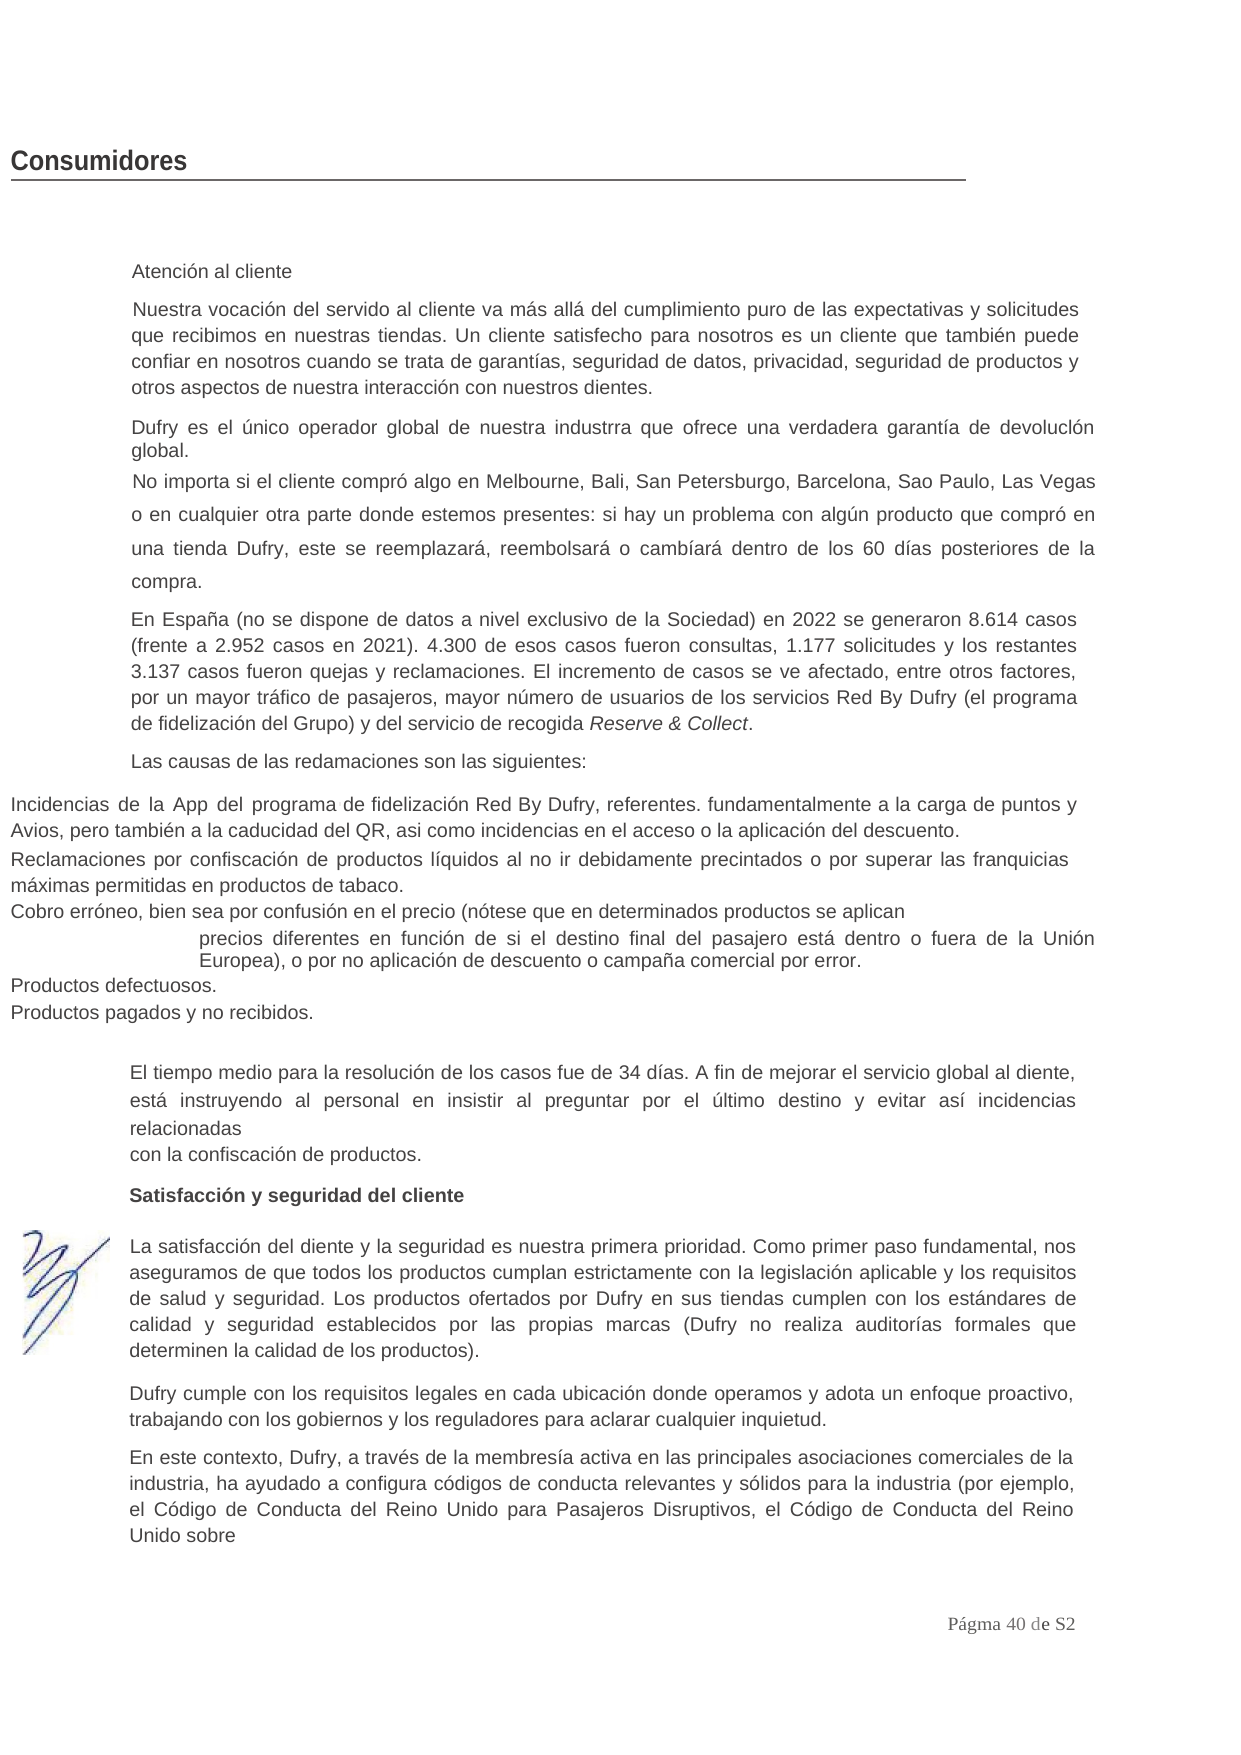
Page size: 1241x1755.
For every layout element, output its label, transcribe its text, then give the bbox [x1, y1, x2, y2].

text La satisfacción del diente y la seguridad es nuestra primera prioridad. Como primer paso fundamental, nos aseguramos de que todos los productos cumplan estrictamente con Ia legislación aplicable y los requisitos de salud y seguridad. Los productos ofertados por Dufry en sus tiendas cumplen con los estándares de calidad y seguridad establecidos por las propias marcas (Dufry no realiza auditorías formales que determinen la calidad de los productos). [129, 1235, 1078, 1362]
text Dufry es el único operador global de nuestra industrra que ofrece una verdadera garantía de devoluclón global. [131, 417, 1097, 462]
text con la confiscación de productos. [129, 1143, 1097, 1166]
text En España (no se dispone de datos a nivel exclusivo de la Sociedad) en 2022 se generaron 8.614 casos (frente a 2.952 casos en 2021). 4.300 de esos casos fueron consultas, 1.177 solicitudes y los restantes 3.137 casos fueron quejas y reclamaciones. El incremento de casos se ve afectado, entre otros factores, por un mayor tráfico de pasajeros, mayor número de usuarios de los servicios Red By Dufry (el programa de fidelización del Grupo) y del servicio de recogida Reserve & Collect. [131, 608, 1079, 735]
list Consumidores [0, 144, 1097, 176]
list Cobro erróneo, bien sea por confusión en el precio (nótese que en determinados productos se aplican [0, 899, 1097, 924]
text Nuestra vocación del servido al cliente va más allá del cumplimiento puro de las expectativas y solicitudes que recibimos en nuestras tiendas. Un cliente satisfecho para nosotros es un cliente que también puede confiar en nosotros cuando se trata de garantías, seguridad de datos, privacidad, seguridad de productos y otros aspectos de nuestra interacción con nuestros dientes. [131, 297, 1081, 398]
text Págma 40 de S2 [10, 1613, 1075, 1634]
list Reclamaciones por confiscación de productos líquidos al no ir debidamente precintados o por superar las franquicias máximas permitidas en productos de tabaco. [0, 848, 1070, 896]
text No importa si el cliente compró algo en Melbourne, Bali, San Petersburgo, Barcelona, Sao Paulo, Las Vegas o en cualquier otra parte donde estemos presentes: si hay un problema con algún producto que compró en una tienda Dufry, este se reemplazará, reembolsará o cambíará dentro de los 60 días posteriores de la compra. [131, 462, 1097, 595]
text precios diferentes en función de si el destino final del pasajero está dentro o fuera de la Unión Europea), o por no aplicación de descuento o campaña comercial por error. [199, 927, 1097, 972]
list Incidencias de la App del programa de fidelización Red By Dufry, referentes. fundamentalmente a la carga de puntos y Avios, pero también a la caducidad del QR, asi como incidencias en el acceso o la aplicación del descuento. [0, 793, 1078, 842]
text El tiempo medio para la resolución de los casos fue de 34 días. A fin de mejorar el servicio global al diente, está instruyendo al personal en insistir al preguntar por el último destino y evitar así incidencias relacionadas [129, 1057, 1078, 1141]
text Atención al cliente [132, 259, 1097, 282]
list Productos pagados y no recibidos. [0, 1001, 1097, 1023]
list Productos defectuosos. [0, 974, 1097, 997]
text En este contexto, Dufry, a través de la membresía activa en las principales asociaciones comerciales de la industria, ha ayudado a configura códigos de conducta relevantes y sólidos para la industria (por ejemplo, el Código de Conducta del Reino Unido para Pasajeros Disruptivos, el Código de Conducta del Reino Unido sobre [129, 1446, 1076, 1547]
text Satisfacción y seguridad del cliente [54, 1184, 1097, 1207]
text Las causas de las redamaciones son las siguientes: [131, 750, 1097, 773]
text Dufry cumple con los requisitos legales en cada ubicación donde operamos y adota un enfoque proactivo, trabajando con los gobiernos y los reguladores para aclarar cualquier inquietud. [129, 1381, 1075, 1430]
